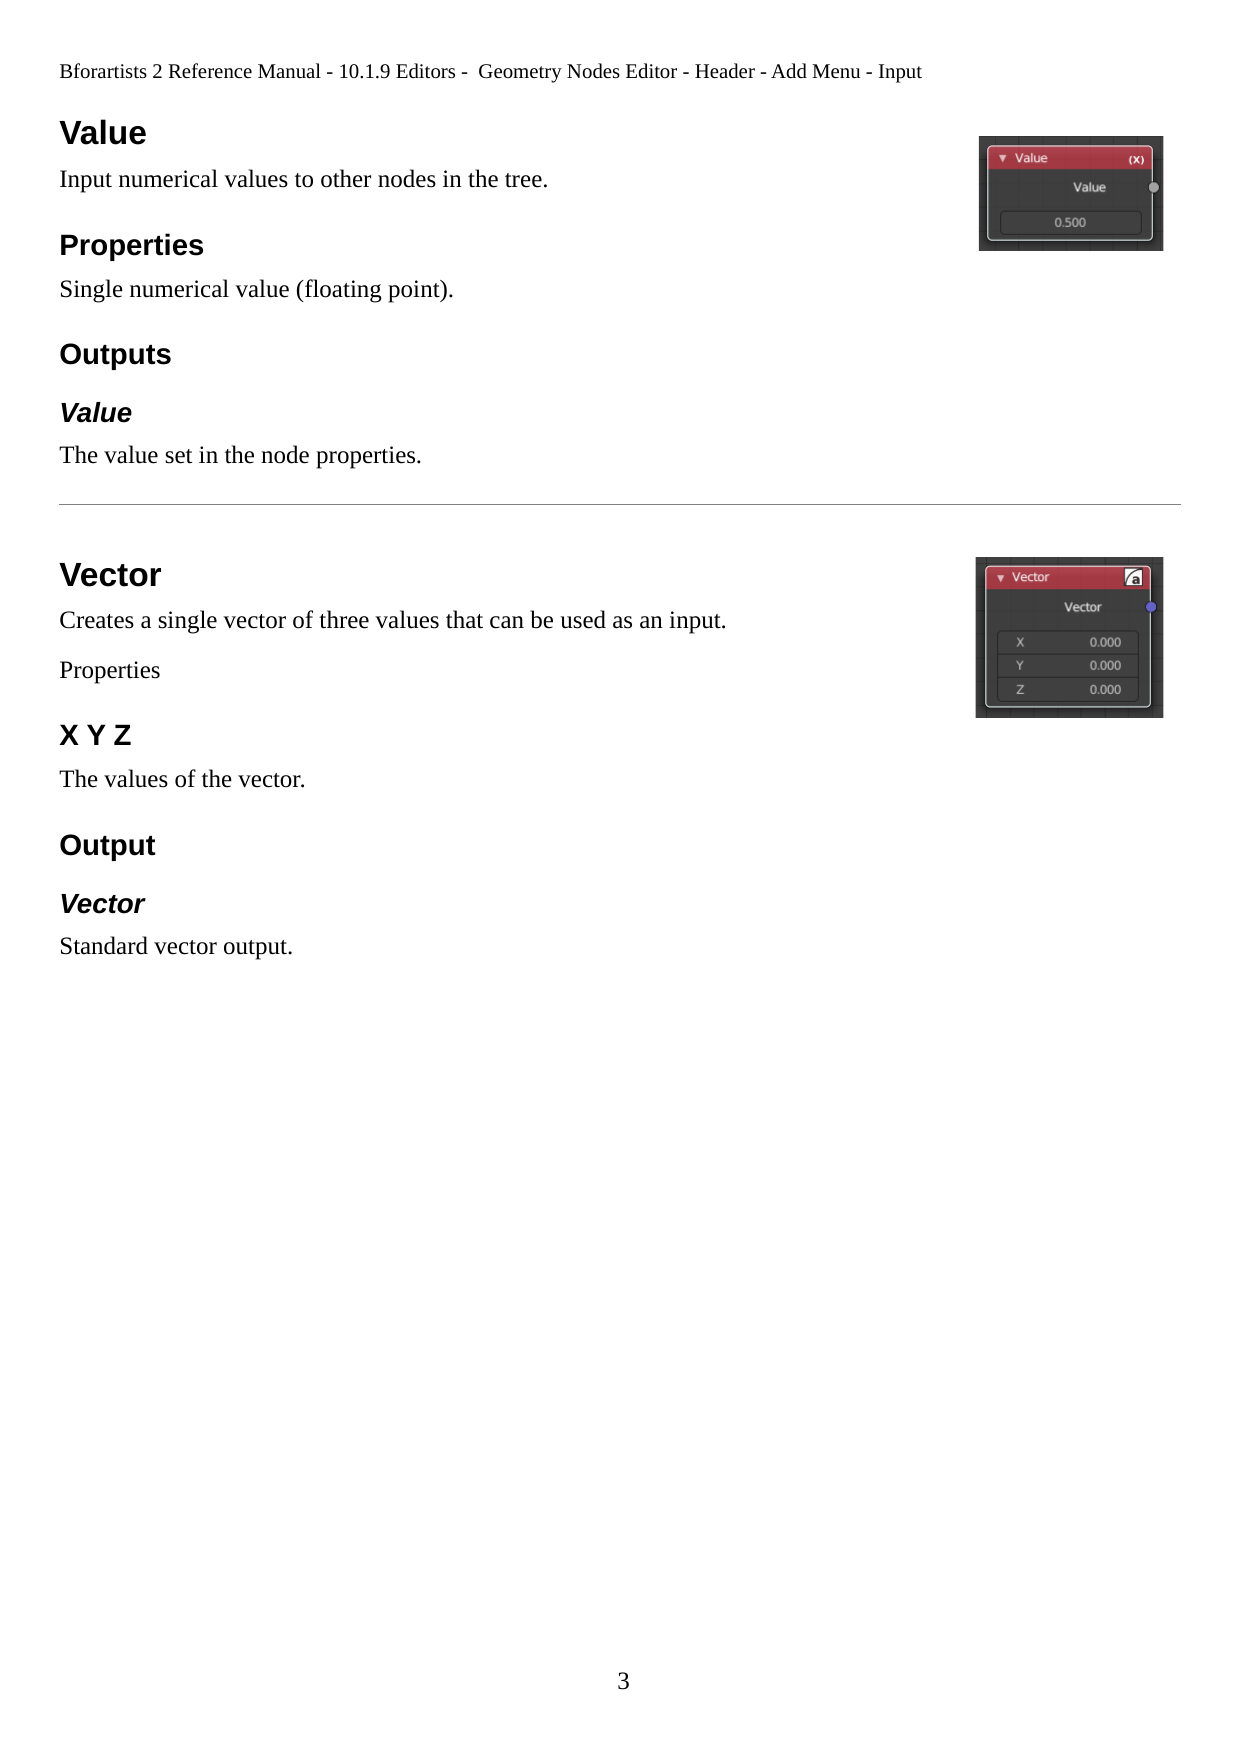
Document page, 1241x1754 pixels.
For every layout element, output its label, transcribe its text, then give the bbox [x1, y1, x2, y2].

text [1164, 655, 1181, 683]
subtitle Outputs [59, 337, 1181, 371]
subtitle Vector [59, 887, 1181, 919]
text Creates a single vector of three values that can be used as an input. [59, 606, 975, 634]
subtitle Output [59, 828, 1181, 862]
text Single numerical value (floating point). [59, 274, 1181, 302]
text The values of the vector. [59, 764, 1181, 793]
subtitle Value [59, 396, 1181, 428]
subtitle X Y Z [59, 718, 1181, 752]
text Properties [59, 655, 975, 683]
text The value set in the node properties. [59, 440, 1181, 469]
subtitle Value [59, 113, 1181, 151]
subtitle Properties [59, 227, 1181, 261]
text Input numerical values to other nodes in the tree. [59, 164, 978, 192]
subtitle Vector [59, 554, 1181, 593]
picture [975, 557, 1164, 718]
picture [978, 136, 1164, 251]
text Standard vector output. [59, 931, 1181, 960]
